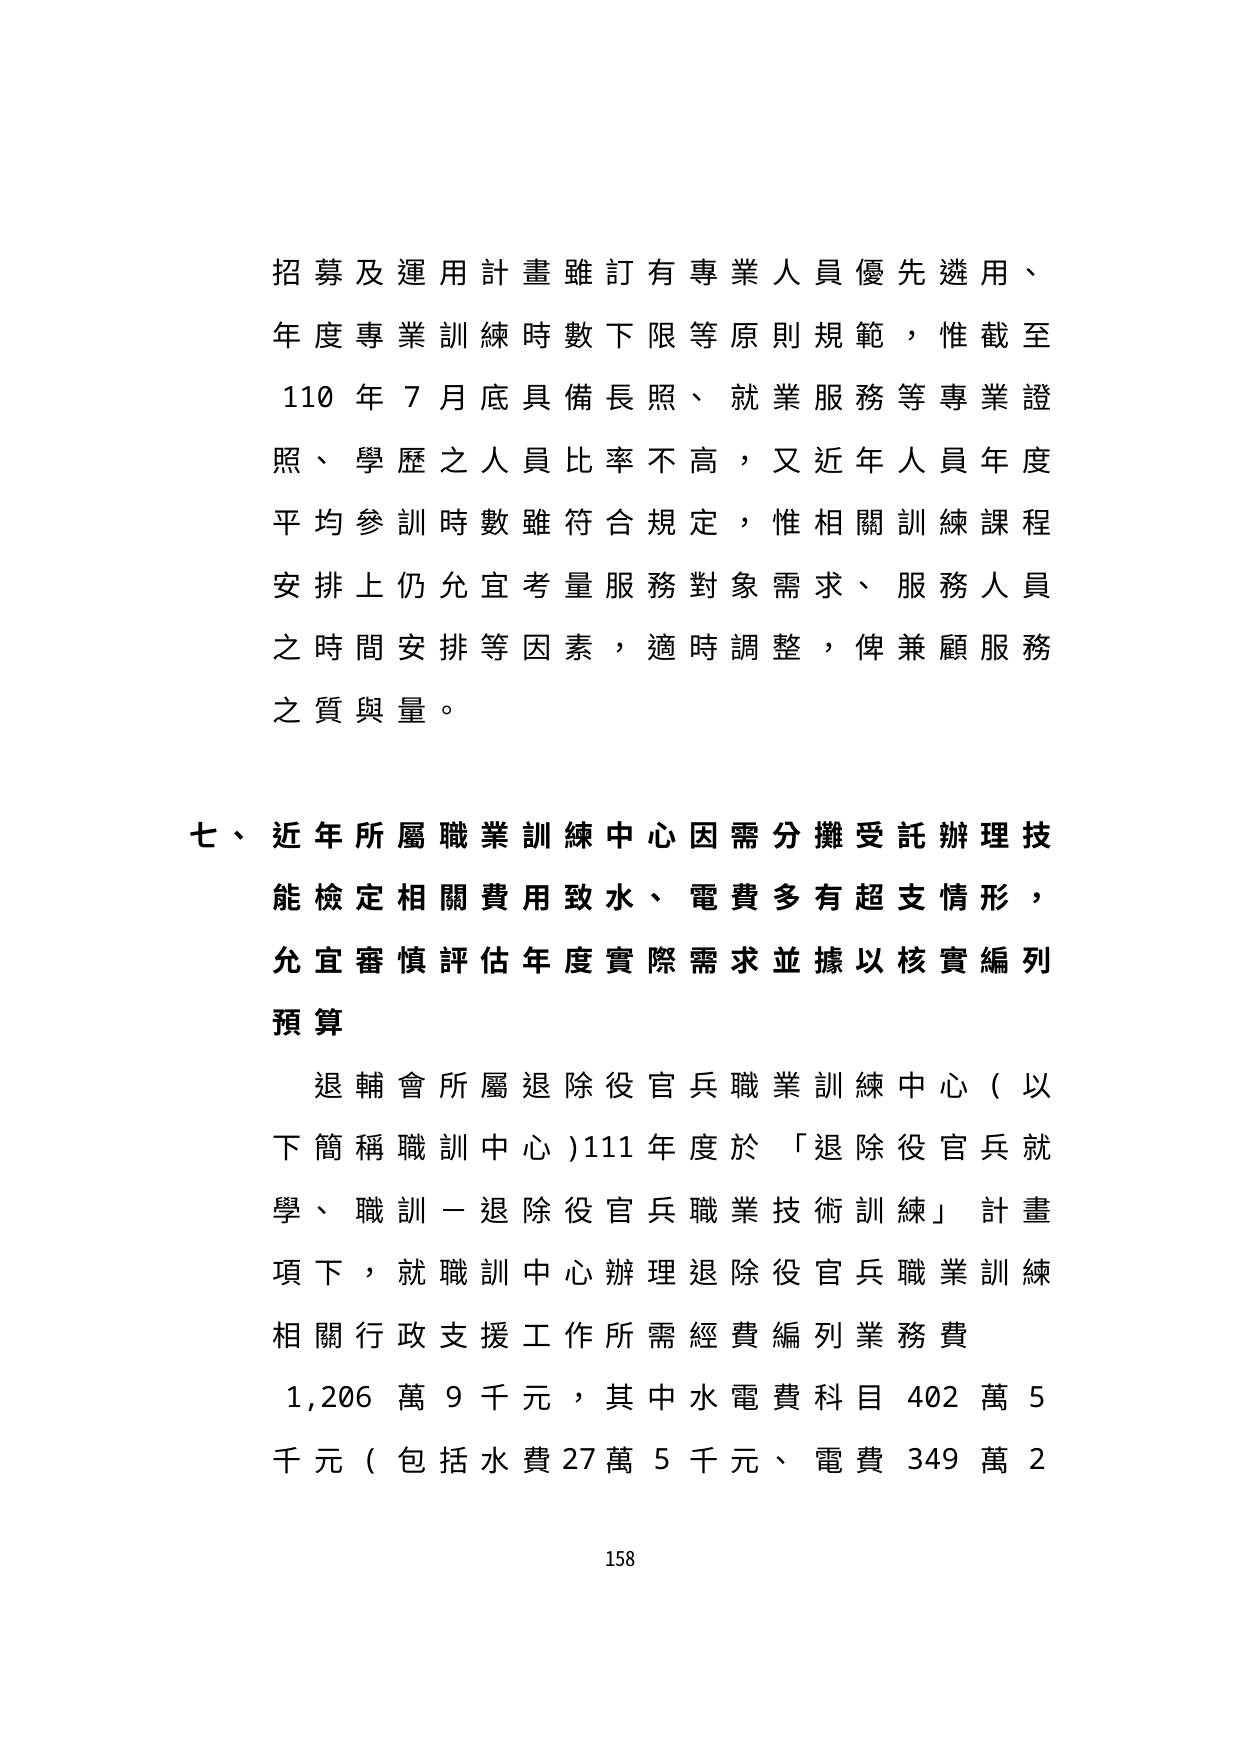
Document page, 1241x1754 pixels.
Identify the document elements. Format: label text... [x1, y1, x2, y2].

text 七、近年所屬職業訓練中心因需分攤受託辦理技能檢定相關費用致水、電費多有超支情形，允宜審慎評估年度實際需求並據以核實編列預算 [183, 792, 1058, 1042]
text 招募及運用計畫雖訂有專業人員優先遴用、年度專業訓練時數下限等原則規範，惟截至110年7月底具備長照、就業服務等專業證照、學歷之人員比率不高，又近年人員年度平均參訓時數雖符合規定，惟相關訓練課程安排上仍允宜考量服務對象需求、服務人員之時間安排等因素，適時調整，俾兼顧服務之質與量。 [242, 229, 1058, 729]
text 退輔會所屬退除役官兵職業訓練中心(以下簡稱職訓中心)111年度於「退除役官兵就學、職訓－退除役官兵職業技術訓練」計畫項下，就職訓中心辦理退除役官兵職業訓練相關行政支援工作所需經費編列業務費1,206萬9千元，其中水電費科目402萬5千元(包括水費27萬5千元、電費349萬2 [242, 1042, 1058, 1479]
